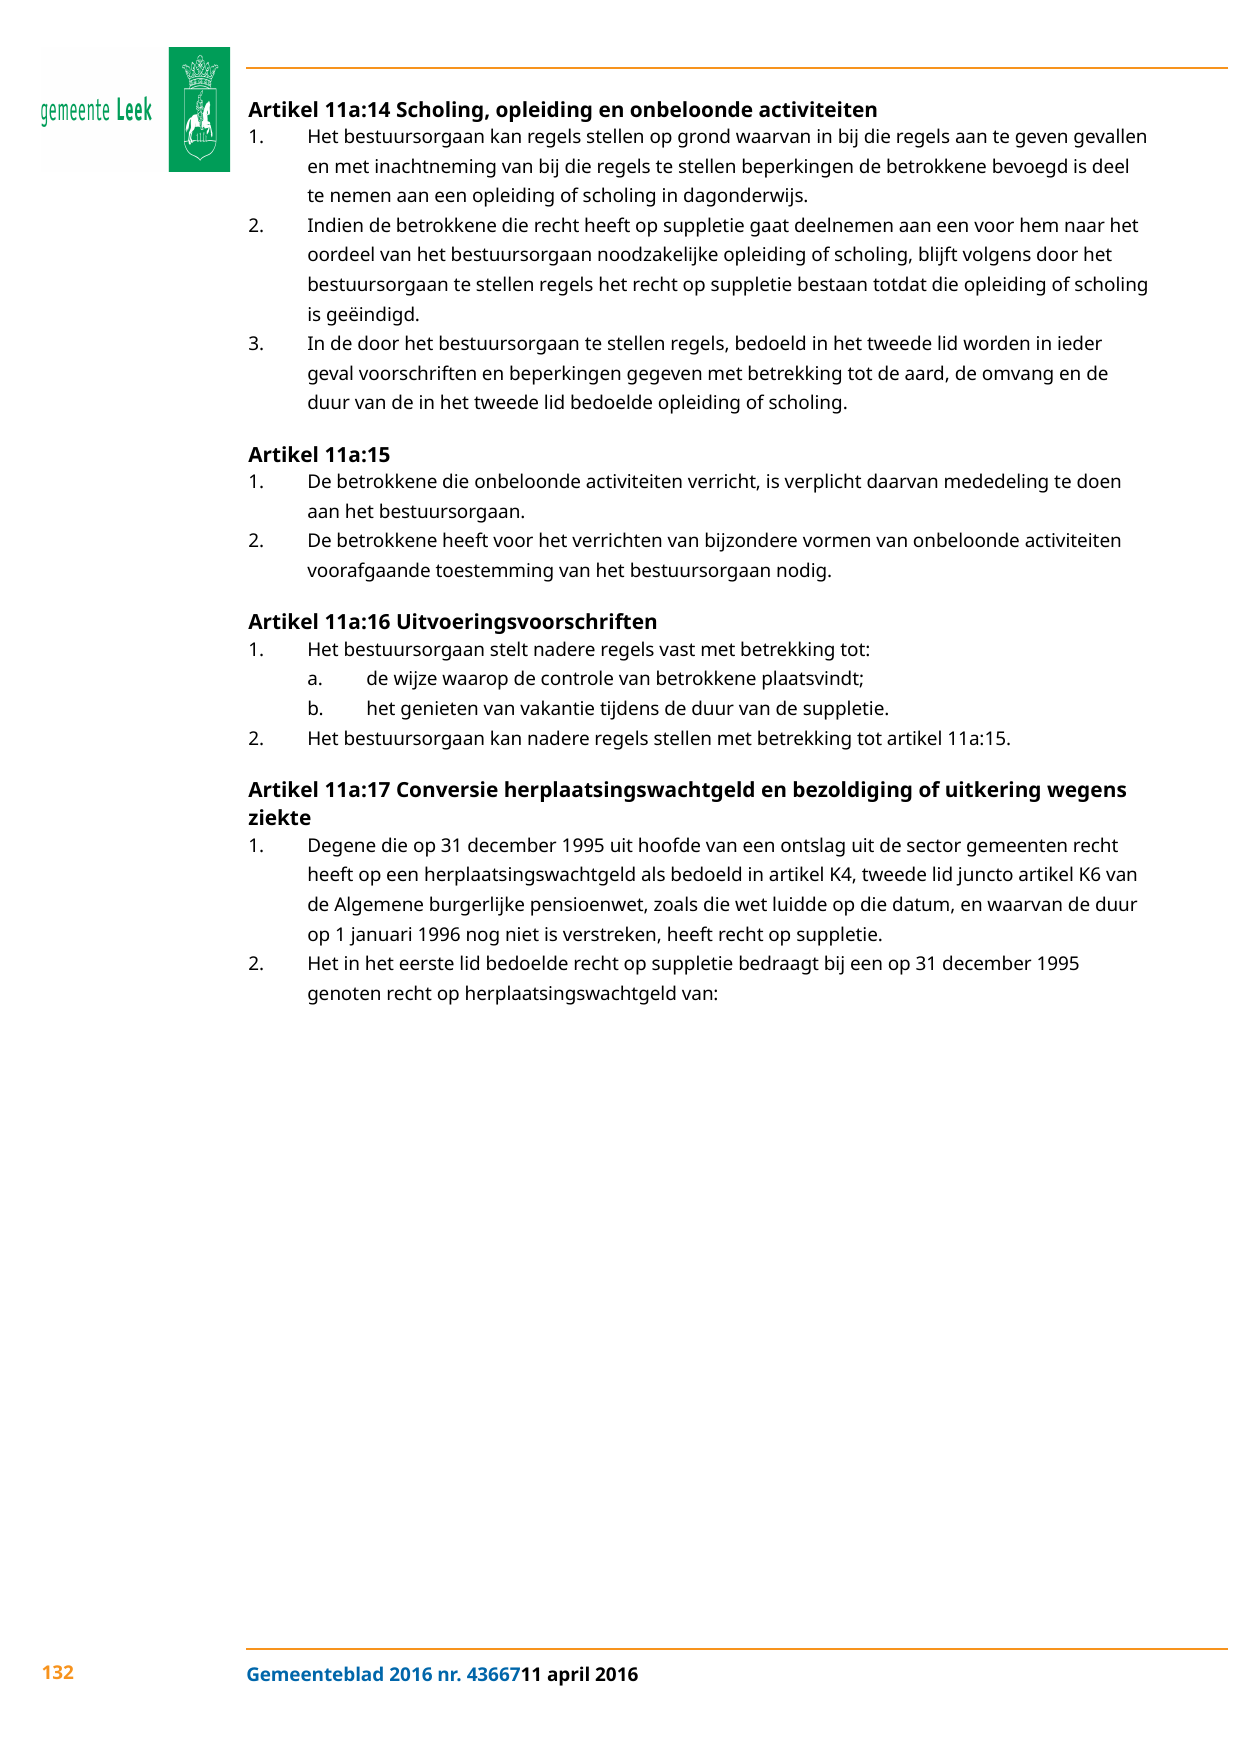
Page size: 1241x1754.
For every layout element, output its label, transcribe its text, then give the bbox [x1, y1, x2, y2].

text Artikel 11a:17 Conversie herplaatsingswachtgeld en bezoldiging of uitkering wegens ziekte [248, 775, 1152, 832]
list Het in het eerste lid bedoelde recht op suppletie bedraagt bij een op 31 december 1995 genoten recht op herplaatsingswachtgeld van: [248, 950, 1152, 1006]
list De betrokkene heeft voor het verrichten van bijzondere vormen van onbeloonde activiteiten voorafgaande toestemming van het bestuursorgaan nodig. [248, 527, 1152, 583]
list het genieten van vakantie tijdens de duur van de suppletie. [307, 695, 1152, 721]
list Het bestuursorgaan kan regels stellen op grond waarvan in bij die regels aan te geven gevallen en met inachtneming van bij die regels te stellen beperkingen de betrokkene bevoegd is deel te nemen aan een opleiding of scholing in dagonderwijs. [248, 123, 1152, 208]
list De betrokkene die onbeloonde activiteiten verricht, is verplicht daarvan mededeling te doen aan het bestuursorgaan. [248, 468, 1152, 524]
list Degene die op 31 december 1995 uit hoofde van een ontslag uit de sector gemeenten recht heeft op een herplaatsingswachtgeld als bedoeld in artikel K4, tweede lid juncto artikel K6 van de Algemene burgerlijke pensioenwet, zoals die wet luidde op die datum, en waarvan de duur op 1 januari 1996 nog niet is verstreken, heeft recht op suppletie. [248, 832, 1152, 946]
text Artikel 11a:15 [248, 440, 1152, 468]
list In de door het bestuursorgaan te stellen regels, bedoeld in het tweede lid worden in ieder geval voorschriften en beperkingen gegeven met betrekking tot de aard, de omvang en de duur van de in het tweede lid bedoelde opleiding of scholing. [248, 330, 1152, 415]
list Indien de betrokkene die recht heeft op suppletie gaat deelnemen aan een voor hem naar het oordeel van het bestuursorgaan noodzakelijke opleiding of scholing, blijft volgens door het bestuursorgaan te stellen regels het recht op suppletie bestaan totdat die opleiding of scholing is geëindigd. [248, 212, 1152, 326]
list de wijze waarop de controle van betrokkene plaatsvindt; [307, 666, 1152, 691]
list Het bestuursorgaan stelt nadere regels vast met betrekking tot: [248, 636, 1152, 662]
text Artikel 11a:16 Uitvoeringsvoorschriften [248, 607, 1152, 636]
list Het bestuursorgaan kan nadere regels stellen met betrekking tot artikel 11a:15. [248, 725, 1152, 750]
text Artikel 11a:14 Scholing, opleiding en onbeloonde activiteiten [248, 95, 1152, 123]
picture [41, 47, 231, 172]
